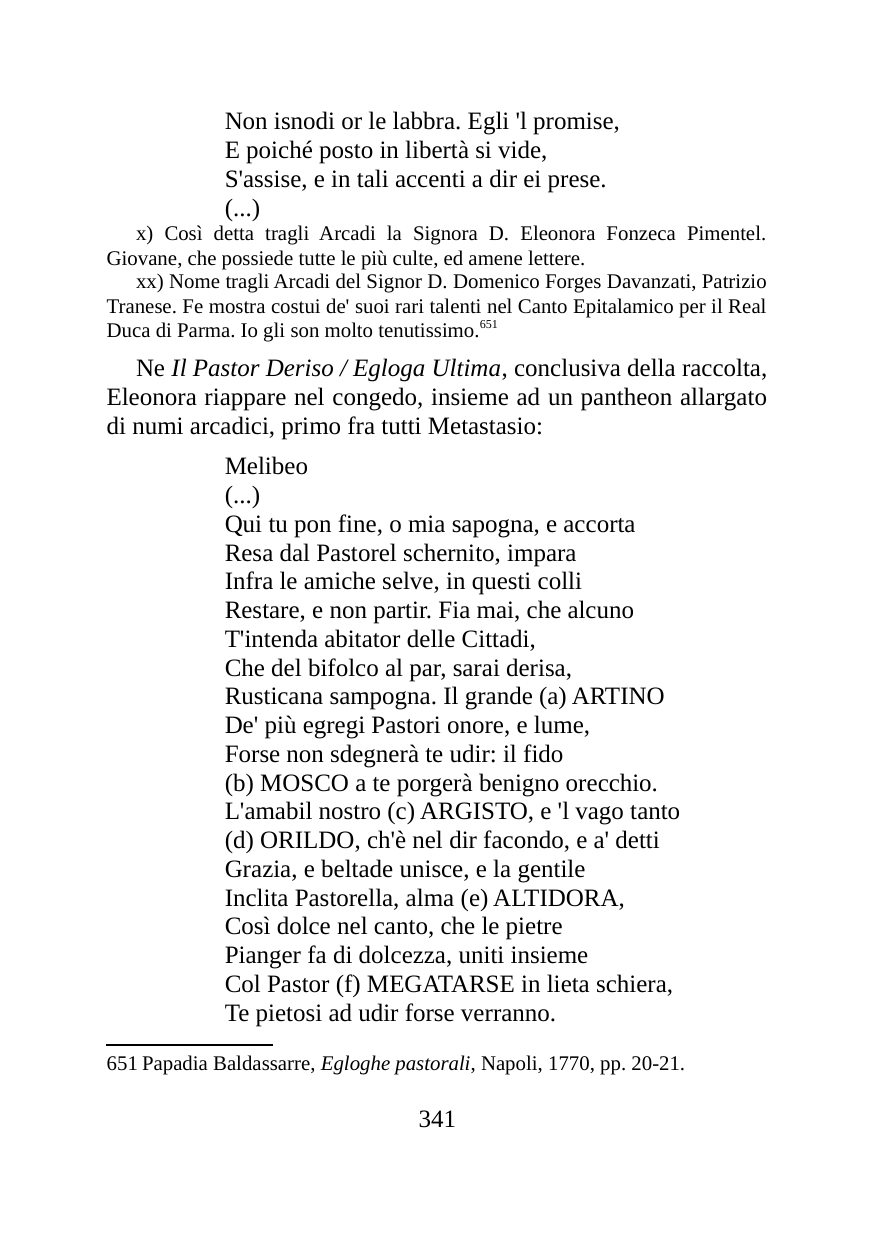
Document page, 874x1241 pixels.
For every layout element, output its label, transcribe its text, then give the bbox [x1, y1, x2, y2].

text Grazia, e beltade unisce, e la gentile [224, 854, 768, 883]
text Ne Il Pastor Deriso / Egloga Ultima, conclusiva della raccolta, Eleonora riappare nel congedo, insieme ad un pantheon allargato di numi arcadici, primo fra tutti Metastasio: [106, 353, 768, 440]
text Papadia Baldassarre, Egloghe pastorali, Napoli, 1770, pp. 20-21. [106, 1051, 768, 1075]
text Col Pastor (f) MEGATARSE in lieta schiera, [224, 969, 768, 998]
text xx) Nome tragli Arcadi del Signor D. Domenico Forges Davanzati, Patrizio Tranese. Fe mostra costui de' suoi rari talenti nel Canto Epitalamico per il Real Duca di Parma. Io gli son molto tenutissimo. [106, 269, 768, 342]
text Resa dal Pastorel schernito, impara [224, 538, 768, 566]
text S'assise, e in tali accenti a dir ei prese. [224, 164, 768, 193]
text Che del bifolco al par, sarai derisa, [224, 653, 768, 681]
text Pianger fa di dolcezza, uniti insieme [224, 940, 768, 969]
text Melibeo [224, 451, 768, 480]
text De' più egregi Pastori onore, e lume, [224, 710, 768, 739]
text T'intenda abitator delle Cittadi, [224, 624, 768, 653]
text Qui tu pon fine, o mia sapogna, e accorta [224, 509, 768, 538]
text (...) [224, 480, 768, 509]
text Così dolce nel canto, che le pietre [224, 911, 768, 940]
text Rusticana sampogna. Il grande (a) ARTINO [224, 681, 768, 710]
text x) Così detta tragli Arcadi la Signora D. Eleonora Fonzeca Pimentel. Giovane, che possiede tutte le più culte, ed amene lettere. [106, 221, 768, 269]
text (...) [224, 193, 768, 221]
text L'amabil nostro (c) ARGISTO, e 'l vago tanto [224, 796, 768, 825]
text Non isnodi or le labbra. Egli 'l promise, [224, 106, 768, 135]
text Forse non sdegnerà te udir: il fido [224, 739, 768, 768]
text Restare, e non partir. Fia mai, che alcuno [224, 595, 768, 624]
text (b) MOSCO a te porgerà benigno orecchio. [224, 768, 768, 796]
text Inclita Pastorella, alma (e) ALTIDORA, [224, 883, 768, 911]
text Infra le amiche selve, in questi colli [224, 566, 768, 595]
text Te pietosi ad udir forse verranno. [224, 998, 768, 1026]
text E poiché posto in libertà si vide, [224, 135, 768, 164]
text (d) ORILDO, ch'è nel dir facondo, e a' detti [224, 825, 768, 854]
